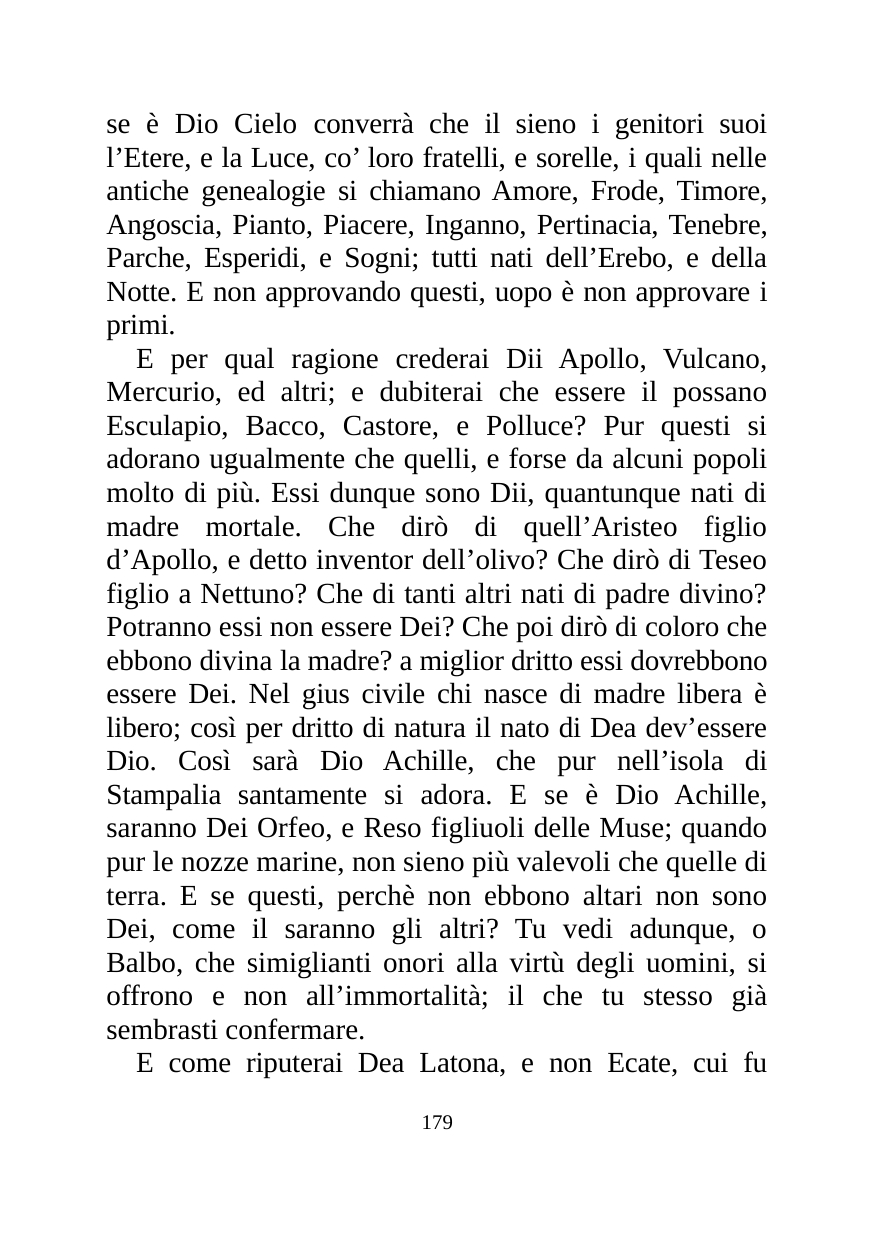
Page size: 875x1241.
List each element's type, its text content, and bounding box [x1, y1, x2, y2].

text se è Dio Cielo converrà che il sieno i genitori suoi l’Etere, e la Luce, co’ loro fratelli, e sorelle, i quali nelle antiche genealogie si chiamano Amore, Frode, Timore, Angoscia, Pianto, Piacere, Inganno, Pertinacia, Tenebre, Parche, Esperidi, e Sogni; tutti nati dell’Erebo, e della Notte. E non approvando questi, uopo è non approvare i primi. [106, 106, 768, 341]
text E per qual ragione crederai Dii Apollo, Vulcano, Mercurio, ed altri; e dubiterai che essere il possano Esculapio, Bacco, Castore, e Polluce? Pur questi si adorano ugualmente che quelli, e forse da alcuni popoli molto di più. Essi dunque sono Dii, quantunque nati di madre mortale. Che dirò di quell’Aristeo figlio d’Apollo, e detto inventor dell’olivo? Che dirò di Teseo figlio a Nettuno? Che di tanti altri nati di padre divino? Potranno essi non essere Dei? Che poi dirò di coloro che ebbono divina la madre? a miglior dritto essi dovrebbono essere Dei. Nel gius civile chi nasce di madre libera è libero; così per dritto di natura il nato di Dea dev’essere Dio. Così sarà Dio Achille, che pur nell’isola di Stampalia santamente si adora. E se è Dio Achille, saranno Dei Orfeo, e Reso figliuoli delle Muse; quando pur le nozze marine, non sieno più valevoli che quelle di terra. E se questi, perchè non ebbono altari non sono Dei, come il saranno gli altri? Tu vedi adunque, o Balbo, che simiglianti onori alla virtù degli uomini, si offrono e non all’immortalità; il che tu stesso già sembrasti confermare. [106, 341, 768, 1045]
text E come riputerai Dea Latona, e non Ecate, cui fu [106, 1045, 768, 1079]
